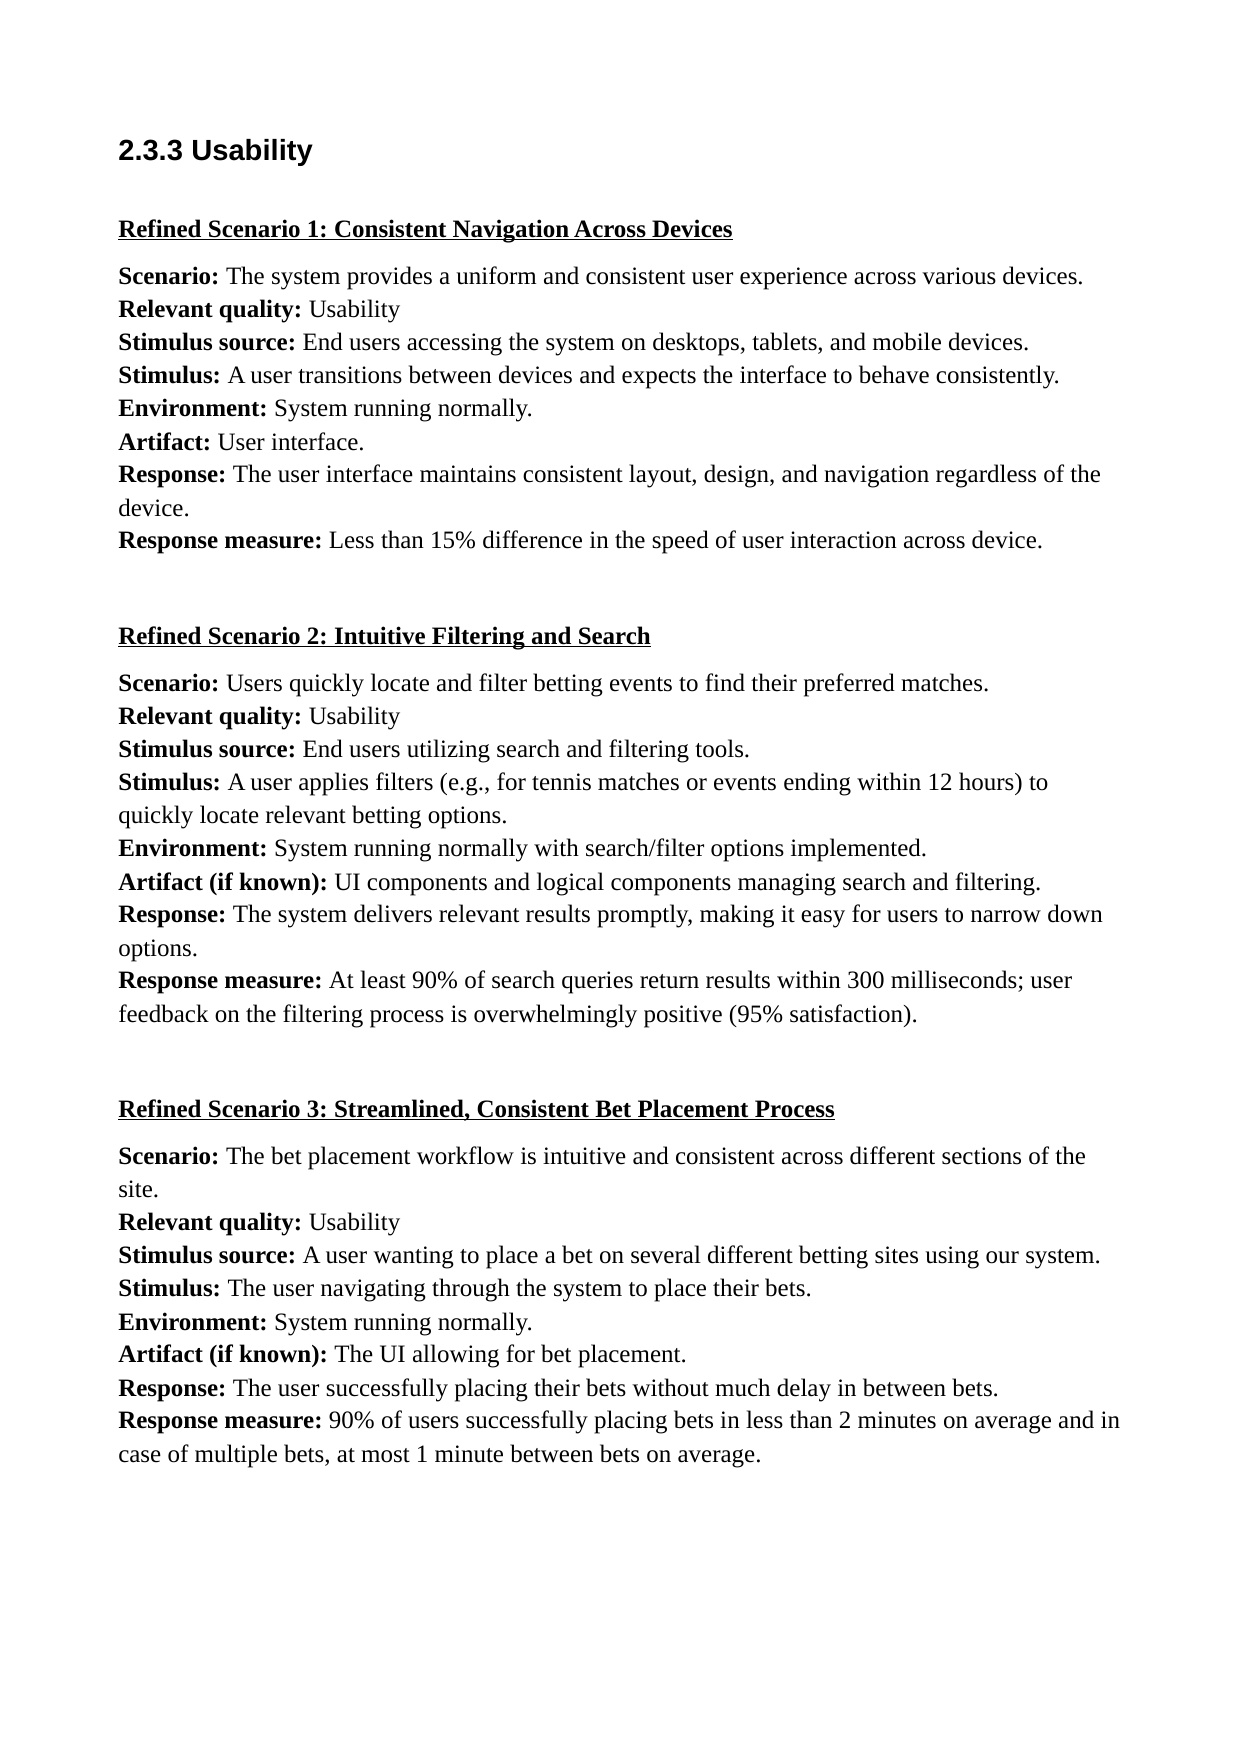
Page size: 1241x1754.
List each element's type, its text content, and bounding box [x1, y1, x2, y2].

text Scenario: The bet placement workflow is intuitive and consistent across different sections of the site. Relevant quality: Usability Stimulus source: A user wanting to place a bet on several different betting sites using our system. Stimulus: The user navigating through the system to place their bets. Environment: System running normally. Artifact (if known): The UI allowing for bet placement. Response: The user successfully placing their bets without much delay in between bets. Response measure: 90% of users successfully placing bets in less than 2 minutes on average and in case of multiple bets, at most 1 minute between bets on average. [118, 1141, 1122, 1467]
text Refined Scenario 3: Streamlined, Consistent Bet Placement Process [118, 1094, 1122, 1123]
text Scenario: Users quickly locate and filter betting events to find their preferred matches. Relevant quality: Usability Stimulus source: End users utilizing search and filtering tools. Stimulus: A user applies filters (e.g., for tennis matches or events ending within 12 hours) to quickly locate relevant betting options. Environment: System running normally with search/filter options implemented. Artifact (if known): UI components and logical components managing search and filtering. Response: The system delivers relevant results promptly, making it easy for users to narrow down options. Response measure: At least 90% of search queries return results within 300 milliseconds; user feedback on the filtering process is overwhelmingly positive (95% satisfaction). [118, 668, 1122, 1027]
text Refined Scenario 1: Consistent Navigation Across Devices [118, 214, 1122, 243]
text Refined Scenario 2: Intuitive Filtering and Search [118, 621, 1122, 649]
subtitle Usability [118, 133, 1122, 166]
text Scenario: The system provides a uniform and consistent user experience across various devices. Relevant quality: Usability Stimulus source: End users accessing the system on desktops, tablets, and mobile devices. Stimulus: A user transitions between devices and expects the interface to behave consistently. Environment: System running normally. Artifact: User interface. Response: The user interface maintains consistent layout, design, and navigation regardless of the device. Response measure: Less than 15% difference in the speed of user interaction across device. [118, 261, 1122, 554]
